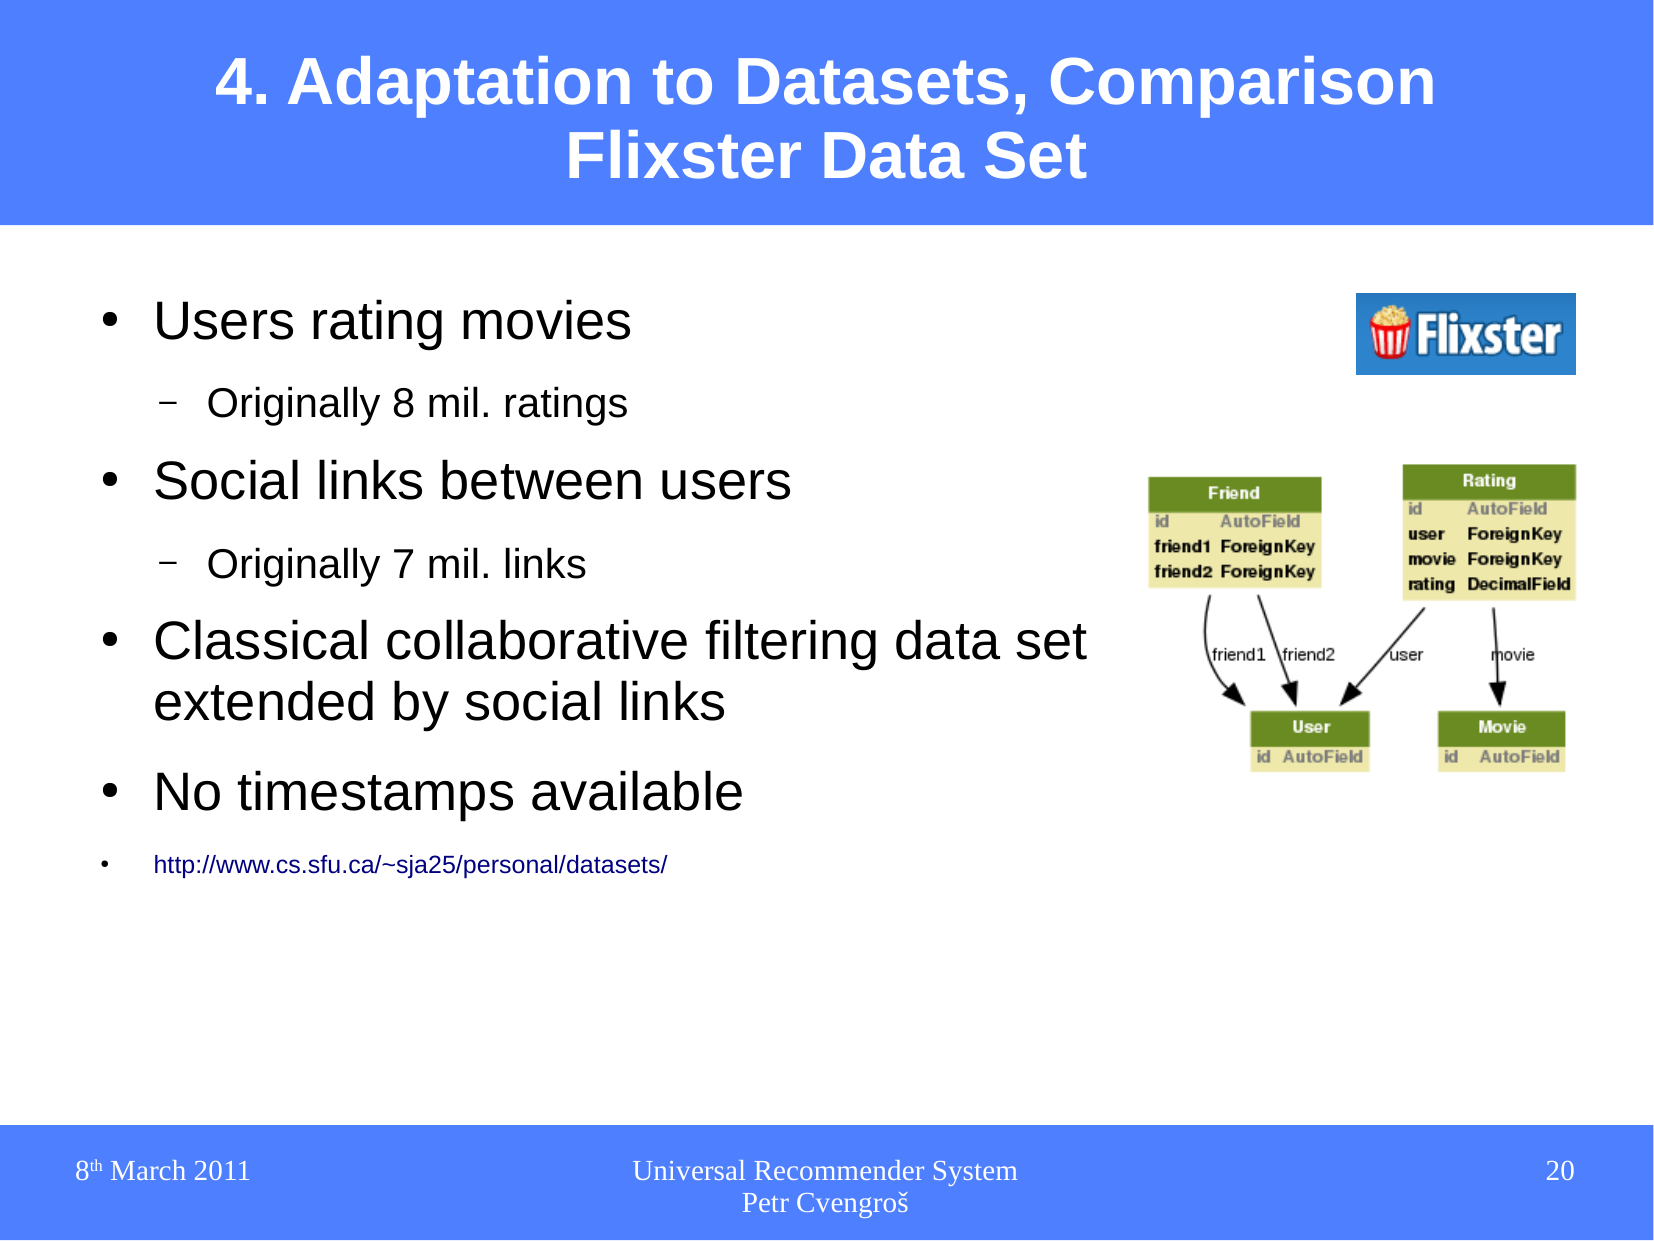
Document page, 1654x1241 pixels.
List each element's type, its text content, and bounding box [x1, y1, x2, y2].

picture [1356, 293, 1576, 376]
list Users rating movies Originally 8 mil. ratings Social links between users Originally 7 mil. links Classical collaborative filtering data set extended by social links No timestamps available http://www.cs.sfu.ca/~sja25/personal/datasets/ [82, 290, 1571, 1094]
picture [1125, 449, 1600, 788]
title 4. Adaptation to Datasets, Comparison Flixster Data Set [82, 32, 1571, 205]
